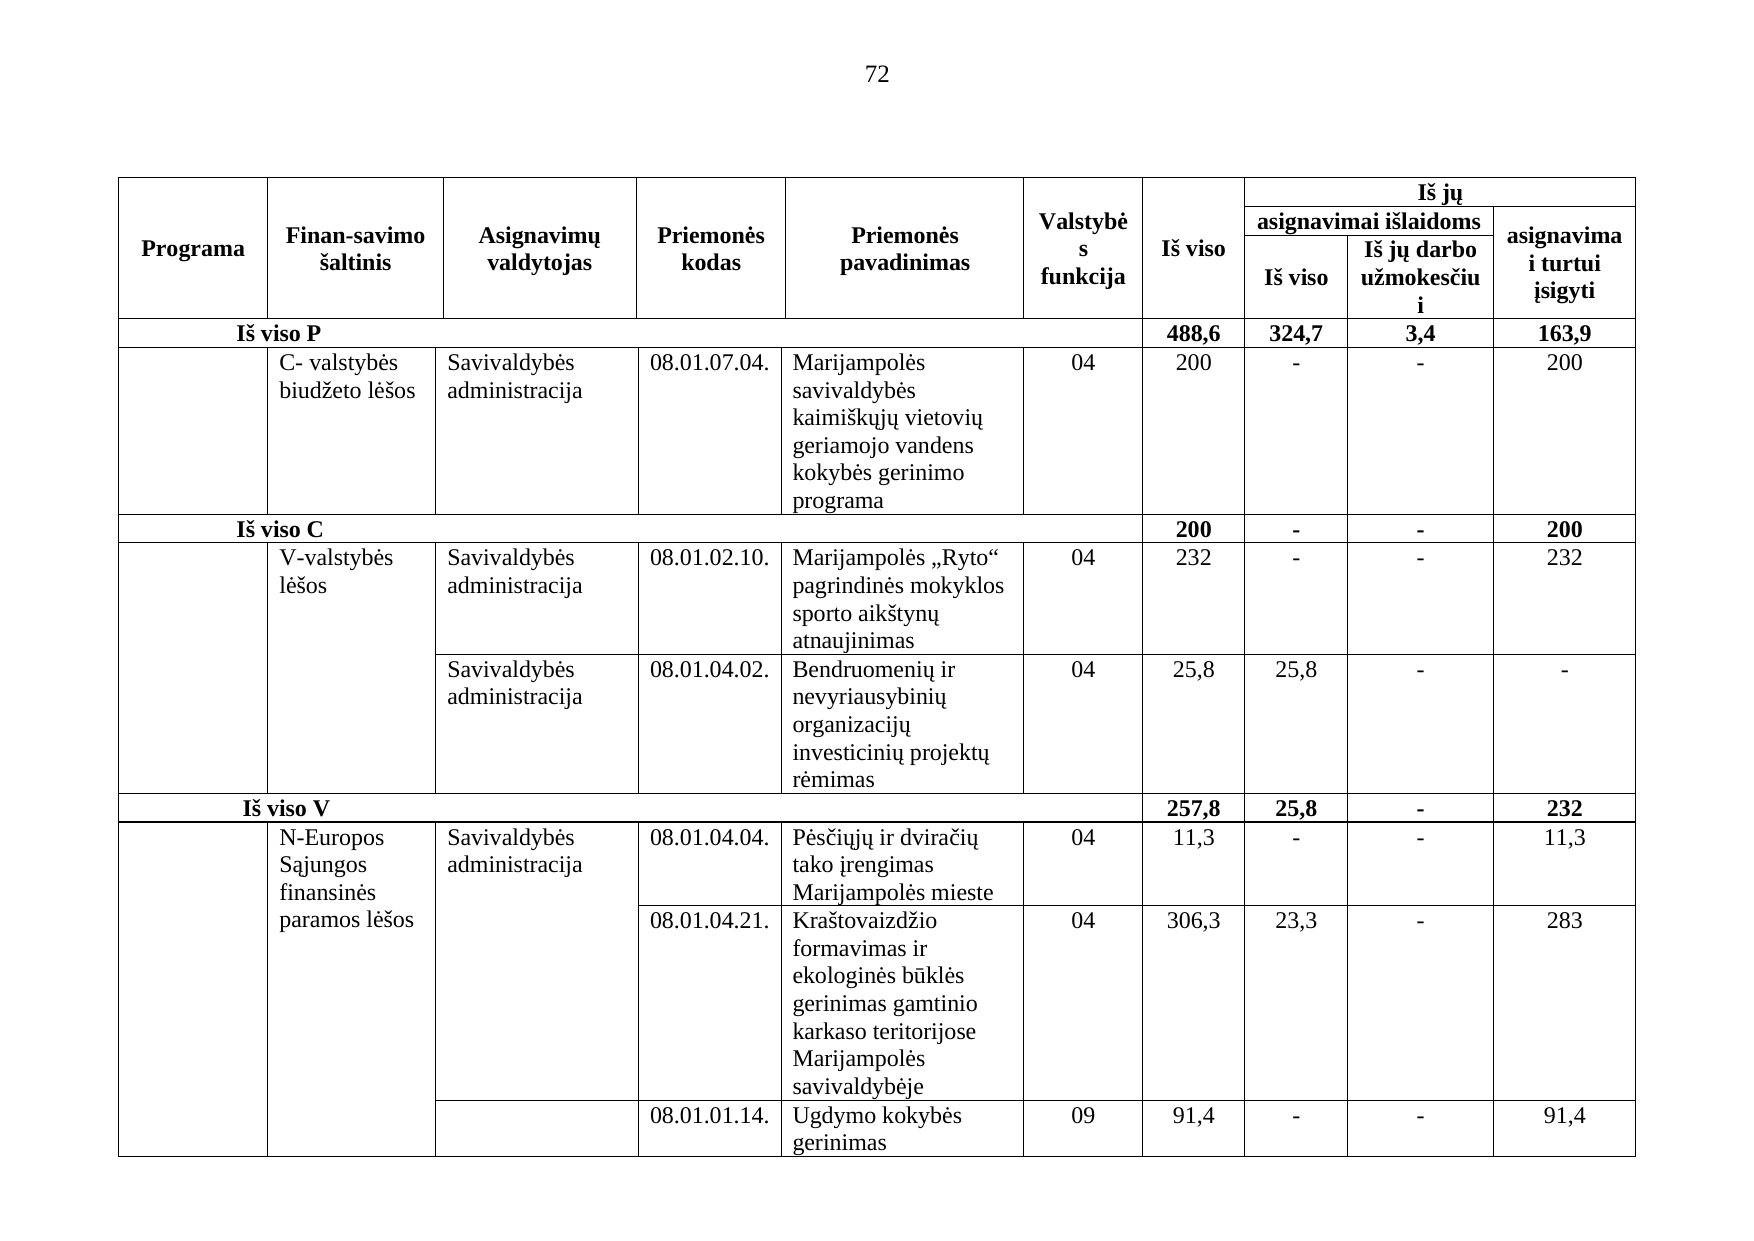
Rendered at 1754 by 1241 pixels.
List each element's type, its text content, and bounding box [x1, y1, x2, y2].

table_cell 08.01.04.04. [639, 823, 781, 905]
table_cell Iš viso V [119, 794, 1142, 821]
table_cell N-Europos Sąjungos finansinės paramos lėšos [268, 823, 435, 1156]
table_cell 232 [1494, 794, 1635, 821]
table_cell Iš viso C [119, 515, 1142, 542]
table_cell 04 [1024, 906, 1142, 1099]
table_cell Savivaldybės administracija [436, 543, 638, 654]
table_cell Pėsčiųjų ir dviračių tako įrengimas Marijampolės mieste [782, 823, 1023, 905]
table_cell [119, 823, 267, 1156]
table_cell 200 [1494, 348, 1635, 514]
table_cell 200 [1143, 348, 1244, 514]
table_cell - [1348, 794, 1493, 821]
table_cell - [1245, 348, 1347, 514]
table_cell Kraštovaizdžio formavimas ir ekologinės būklės gerinimas gamtinio karkaso teritorijose Marijampolės savivaldybėje [782, 906, 1023, 1099]
table_cell 04 [1024, 348, 1142, 514]
table_cell - [1348, 515, 1493, 542]
table_cell - [1494, 655, 1635, 793]
table_cell asignavimai turtui įsigyti [1494, 207, 1635, 318]
table_cell - [1348, 655, 1493, 793]
table_cell - [1348, 823, 1493, 905]
table_cell [119, 348, 267, 514]
table_header Iš jų [1245, 178, 1635, 206]
table_cell 23,3 [1245, 906, 1347, 1099]
table_cell 163,9 [1494, 319, 1635, 347]
table_cell Savivaldybės administracija [436, 655, 638, 793]
table_header Asignavimų valdytojas [444, 178, 636, 318]
table_cell 08.01.04.21. [639, 906, 781, 1099]
table_header Priemonės pavadinimas [786, 178, 1023, 318]
table_cell 08.01.02.10. [639, 543, 781, 654]
table_cell Marijampolės „Ryto“ pagrindinės mokyklos sporto aikštynų atnaujinimas [782, 543, 1023, 654]
table_cell - [1348, 1101, 1493, 1156]
table_cell V-valstybės lėšos [268, 543, 435, 793]
table_cell Iš jų darbo užmokesčiui [1348, 236, 1493, 318]
table_cell [436, 1101, 638, 1156]
table_cell 08.01.07.04. [639, 348, 781, 514]
table_cell 306,3 [1143, 906, 1244, 1099]
table_header Priemonės kodas [637, 178, 785, 318]
table_header Valstybės funkcija [1024, 178, 1142, 318]
table_cell C- valstybės biudžeto lėšos [268, 348, 435, 514]
table_cell [119, 543, 267, 793]
table_cell 200 [1143, 515, 1244, 542]
table_header Iš viso [1143, 178, 1244, 318]
table_header Programa [119, 178, 267, 318]
table_cell 324,7 [1245, 319, 1347, 347]
table_cell Marijampolės savivaldybės kaimiškųjų vietovių geriamojo vandens kokybės gerinimo programa [782, 348, 1023, 514]
table_cell 91,4 [1143, 1101, 1244, 1156]
table_cell asignavimai išlaidoms [1245, 207, 1493, 234]
table_cell 08.01.01.14. [639, 1101, 781, 1156]
table_cell Savivaldybės administracija [436, 348, 638, 514]
table_cell - [1348, 348, 1493, 514]
table_cell Savivaldybės administracija [436, 823, 638, 1099]
table_cell 08.01.04.02. [639, 655, 781, 793]
table_cell - [1245, 515, 1347, 542]
table_cell 11,3 [1494, 823, 1635, 905]
table_cell 283 [1494, 906, 1635, 1099]
table_cell 232 [1143, 543, 1244, 654]
table_cell 25,8 [1143, 655, 1244, 793]
table_cell Ugdymo kokybės gerinimas [782, 1101, 1023, 1156]
table_cell 25,8 [1245, 655, 1347, 793]
table_cell - [1245, 543, 1347, 654]
table_cell 232 [1494, 543, 1635, 654]
table_cell Iš viso P [119, 319, 1142, 347]
table_cell - [1245, 1101, 1347, 1156]
table_cell 09 [1024, 1101, 1142, 1156]
table_cell 25,8 [1245, 794, 1347, 821]
table_cell 257,8 [1143, 794, 1244, 821]
table_cell 488,6 [1143, 319, 1244, 347]
table_cell 91,4 [1494, 1101, 1635, 1156]
table_cell - [1348, 543, 1493, 654]
table_cell 11,3 [1143, 823, 1244, 905]
table_cell - [1245, 823, 1347, 905]
table_header Finan-savimo šaltinis [268, 178, 443, 318]
table_cell 04 [1024, 543, 1142, 654]
table_cell Bendruomenių ir nevyriausybinių organizacijų investicinių projektų rėmimas [782, 655, 1023, 793]
table_cell 3,4 [1348, 319, 1493, 347]
table_cell 04 [1024, 655, 1142, 793]
table_cell - [1348, 906, 1493, 1099]
table_cell 04 [1024, 823, 1142, 905]
table_cell 200 [1494, 515, 1635, 542]
table_cell Iš viso [1245, 236, 1347, 318]
